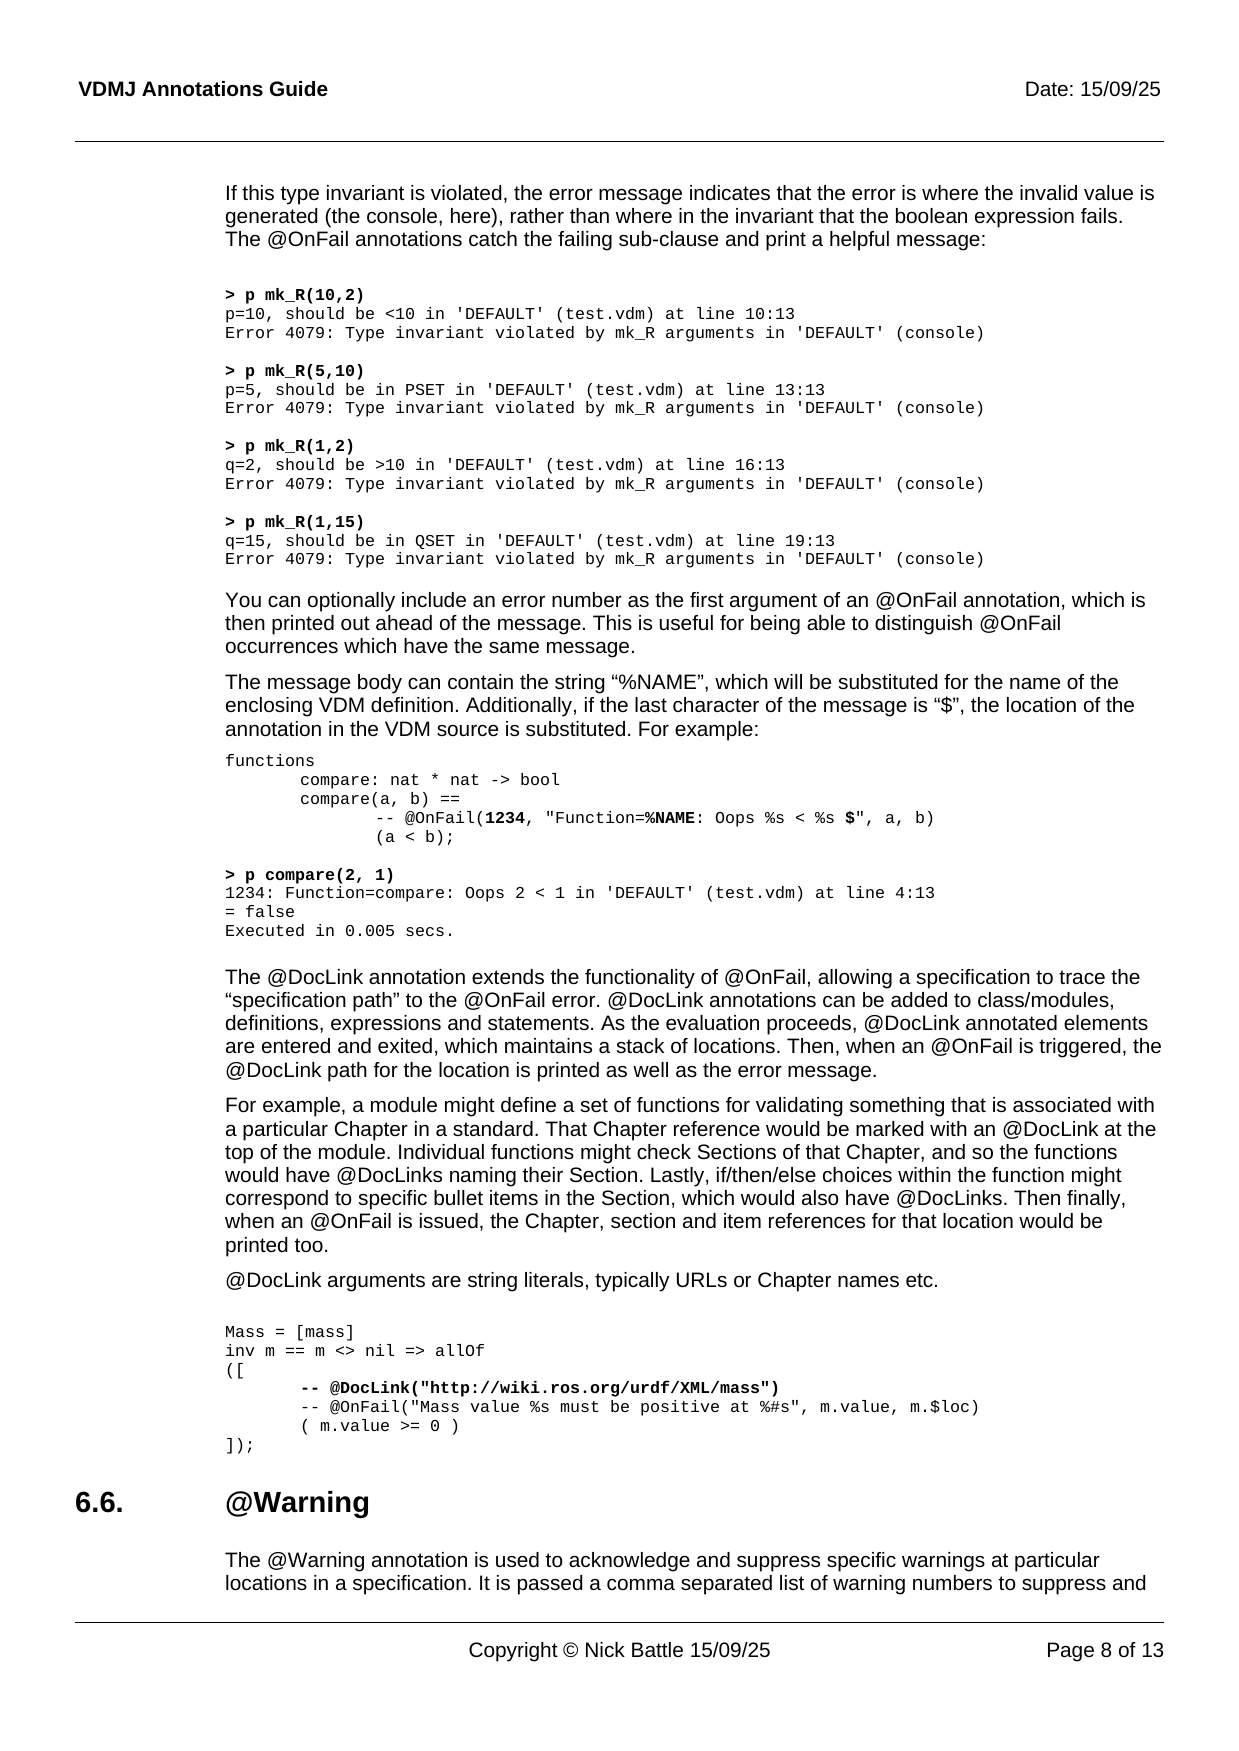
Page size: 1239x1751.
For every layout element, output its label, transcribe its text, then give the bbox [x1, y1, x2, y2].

text ]); [225, 1437, 1164, 1456]
text -- @DocLink("http://wiki.ros.org/urdf/XML/mass") [225, 1380, 1164, 1399]
text @DocLink arguments are string literals, typically URLs or Chapter names etc. [225, 1269, 1164, 1292]
text > p mk_R(5,10) [225, 362, 1164, 381]
text compare(a, b) == [225, 791, 1164, 809]
text The message body can contain the string “%NAME”, which will be substituted for the name of the enclosing VDM definition. Additionally, if the last character of the message is “$”, the location of the annotation in the VDM source is substituted. For example: [225, 671, 1164, 741]
text ([ [225, 1361, 1164, 1380]
text -- @OnFail("Mass value %s must be positive at %#s", m.value, m.$loc) [225, 1399, 1164, 1418]
text Error 4079: Type invariant violated by mk_R arguments in 'DEFAULT' (console) [225, 476, 1164, 494]
text inv m == m <> nil => allOf [225, 1342, 1164, 1361]
text You can optionally include an error number as the first argument of an @OnFail annotation, which is then printed out ahead of the message. This is useful for being able to distinguish @OnFail occurrences which have the same message. [225, 589, 1164, 658]
text > p mk_R(1,2) [225, 438, 1164, 457]
text functions [225, 753, 1164, 772]
text -- @OnFail(1234, "Function=%NAME: Oops %s < %s $", a, b) [225, 809, 1164, 828]
text p=5, should be in PSET in 'DEFAULT' (test.vdm) at line 13:13 [225, 381, 1164, 400]
text = false [225, 904, 1164, 923]
text compare: nat * nat -> bool [225, 772, 1164, 791]
text The @DocLink annotation extends the functionality of @OnFail, allowing a specification to trace the “specification path” to the @OnFail error. @DocLink annotations can be added to class/modules, definitions, expressions and statements. As the evaluation proceeds, @DocLink annotated elements are entered and exited, which maintains a stack of locations. Then, when an @OnFail is triggered, the @DocLink path for the location is printed as well as the error message. [225, 965, 1164, 1081]
text If this type invariant is violated, the error message indicates that the error is where the invalid value is generated (the console, here), rather than where in the invariant that the boolean expression fails. The @OnFail annotations catch the failing sub-clause and print a helpful message: [225, 181, 1164, 251]
text For example, a module might define a set of functions for validating something that is associated with a particular Chapter in a standard. That Chapter reference would be marked with an @DocLink at the top of the module. Individual functions might check Sections of that Chapter, and so the functions would have @DocLinks naming their Section. Lastly, if/then/else choices within the function might correspond to specific bullet items in the Section, which would also have @DocLinks. Then finally, when an @OnFail is issued, the Chapter, section and item references for that location would be printed too. [225, 1094, 1164, 1256]
text (a < b); [225, 828, 1164, 847]
text > p compare(2, 1) [225, 866, 1164, 885]
text Mass = [mass] [225, 1323, 1164, 1342]
text Error 4079: Type invariant violated by mk_R arguments in 'DEFAULT' (console) [225, 551, 1164, 570]
text Error 4079: Type invariant violated by mk_R arguments in 'DEFAULT' (console) [225, 325, 1164, 343]
text ( m.value >= 0 ) [225, 1418, 1164, 1437]
text > p mk_R(10,2) [225, 287, 1164, 306]
text Error 4079: Type invariant violated by mk_R arguments in 'DEFAULT' (console) [225, 400, 1164, 419]
text The @Warning annotation is used to acknowledge and suppress specific warnings at particular locations in a specification. It is passed a comma separated list of warning numbers to suppress and [225, 1548, 1164, 1594]
text p=10, should be <10 in 'DEFAULT' (test.vdm) at line 10:13 [225, 306, 1164, 325]
subtitle @Warning [75, 1486, 1164, 1518]
text 1234: Function=compare: Oops 2 < 1 in 'DEFAULT' (test.vdm) at line 4:13 [225, 885, 1164, 904]
text > p mk_R(1,15) [225, 513, 1164, 532]
text Executed in 0.005 secs. [225, 923, 1164, 942]
text q=2, should be >10 in 'DEFAULT' (test.vdm) at line 16:13 [225, 457, 1164, 476]
text q=15, should be in QSET in 'DEFAULT' (test.vdm) at line 19:13 [225, 532, 1164, 551]
